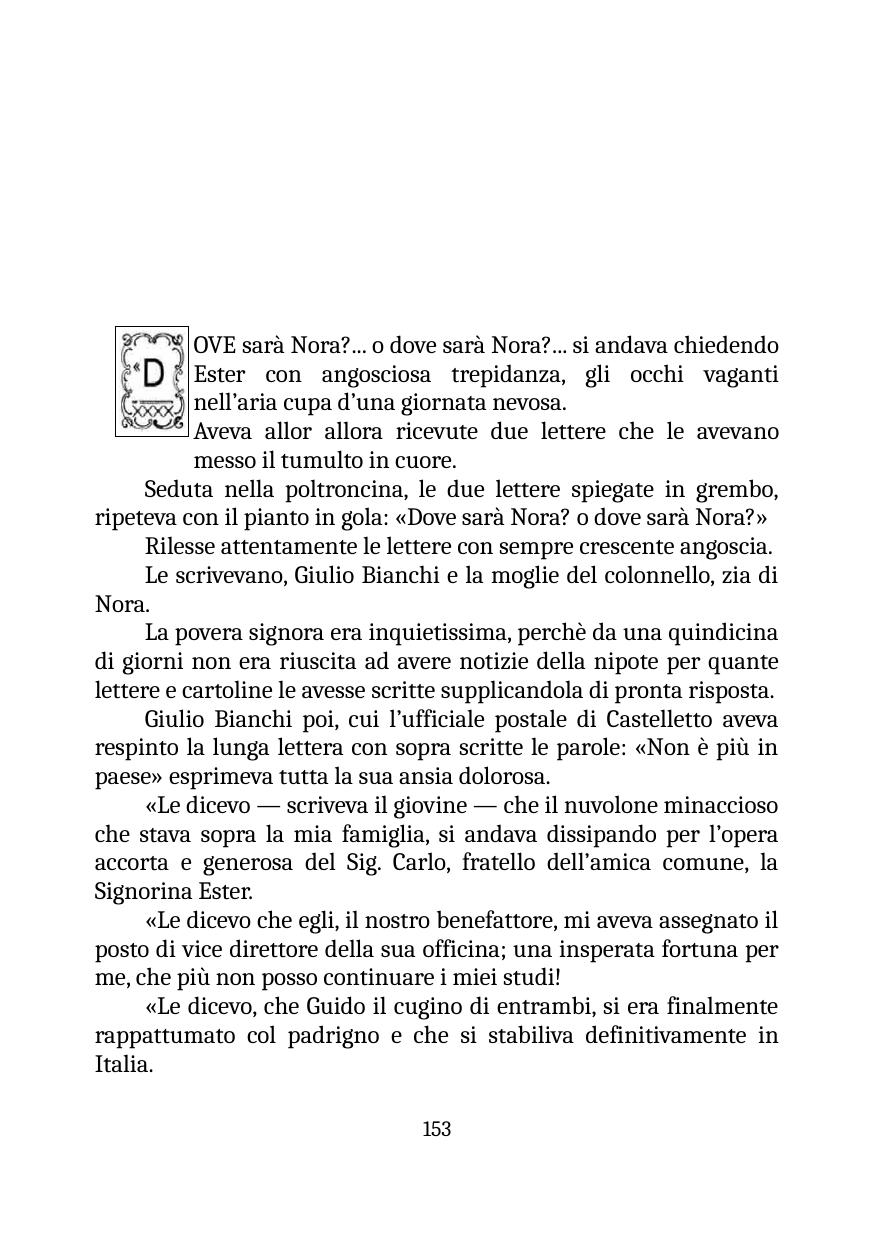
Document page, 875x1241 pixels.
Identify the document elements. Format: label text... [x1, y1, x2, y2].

picture [118, 330, 187, 432]
text Le scrivevano, Giulio Bianchi e la moglie del colonnello, zia di Nora. [94, 561, 779, 618]
text La povera signora era inquietissima, perchè da una quindicina di giorni non era riuscita ad avere notizie della nipote per quante lettere e cartoline le avesse scritte supplicandola di pronta risposta. [94, 618, 779, 704]
text Giulio Bianchi poi, cui l’ufficiale postale di Castelletto aveva respinto la lunga lettera con sopra scritte le parole: «Non è più in paese» esprimeva tutta la sua ansia dolorosa. [94, 704, 779, 791]
text «Le dicevo, che Guido il cugino di entrambi, si era finalmente rappattumato col padrigno e che si stabiliva definitivamente in Italia. [94, 992, 779, 1078]
text OVE sarà Nora?... o dove sarà Nora?... si andava chiedendo Ester con angosciosa trepidanza, gli occhi vaganti nell’aria cupa d’una giornata nevosa. [189, 331, 779, 417]
text «Le dicevo che egli, il nostro benefattore, mi aveva assegnato il posto di vice direttore della sua officina; una insperata fortuna per me, che più non posso continuare i miei studi! [94, 906, 779, 992]
text [116, 327, 188, 436]
text Aveva allor allora ricevute due lettere che le avevano messo il tumulto in cuore. [94, 417, 779, 474]
text Seduta nella poltroncina, le due lettere spiegate in grembo, ripeteva con il pianto in gola: «Dove sarà Nora? o dove sarà Nora?» [94, 474, 779, 532]
text «Le dicevo — scriveva il giovine — che il nuvolone minaccioso che stava sopra la mia famiglia, si andava dissipando per l’opera accorta e generosa del Sig. Carlo, fratello dell’amica comune, la Signorina Ester. [94, 791, 779, 906]
text Rilesse attentamente le lettere con sempre crescente angoscia. [94, 532, 779, 561]
